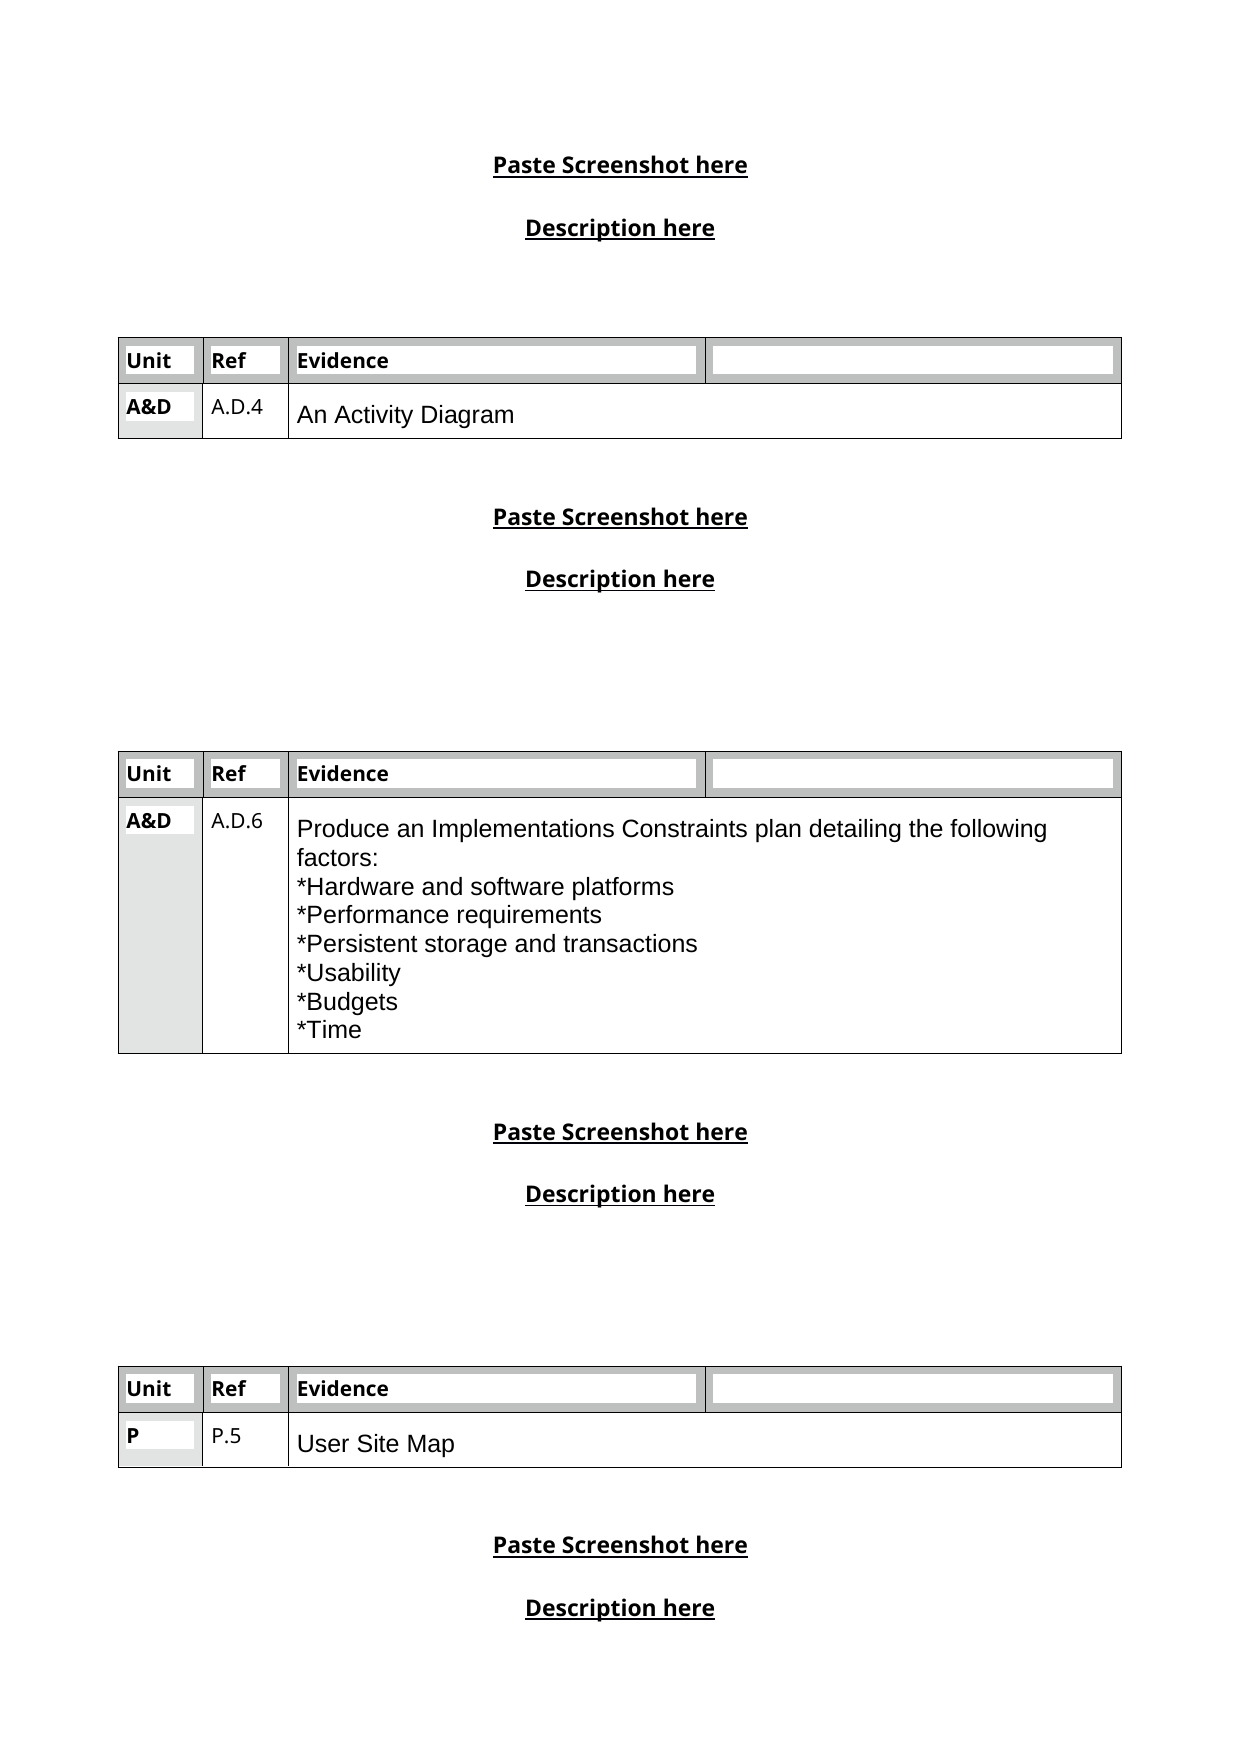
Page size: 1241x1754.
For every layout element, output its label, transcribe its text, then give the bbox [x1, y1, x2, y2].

table_cell A&D [119, 384, 202, 438]
table_cell A&D [119, 798, 202, 1053]
table_header Ref [204, 1367, 288, 1412]
table_header [706, 1367, 1121, 1412]
table_header Evidence [289, 1367, 705, 1412]
table_header Ref [204, 338, 288, 383]
table_header Ref [204, 752, 288, 797]
table_cell P [119, 1413, 202, 1466]
table_header Unit [119, 1367, 203, 1412]
table_cell User Site Map [289, 1413, 1121, 1466]
table_header Unit [119, 752, 203, 797]
text Description here [118, 1178, 1122, 1209]
table_cell A.D.6 [203, 798, 288, 1053]
table_header Evidence [289, 752, 705, 797]
table_cell P.5 [203, 1413, 288, 1466]
text Paste Screenshot here [118, 501, 1122, 532]
table_header Unit [119, 338, 203, 383]
table_header [706, 752, 1121, 797]
table_header Evidence [289, 338, 705, 383]
text Description here [118, 1592, 1122, 1623]
text Description here [118, 563, 1122, 594]
table_cell An Activity Diagram [289, 384, 1121, 438]
text Description here [118, 212, 1122, 243]
table_header [706, 338, 1121, 383]
text Paste Screenshot here [118, 1529, 1122, 1561]
text Paste Screenshot here [118, 149, 1122, 181]
table_cell Produce an Implementations Constraints plan detailing the following factors: *Hardware and software platforms *Performance requirements *Persistent storage and transactions *Usability *Budgets *Time [289, 798, 1121, 1053]
text Paste Screenshot here [118, 1116, 1122, 1147]
table_cell A.D.4 [203, 384, 288, 438]
